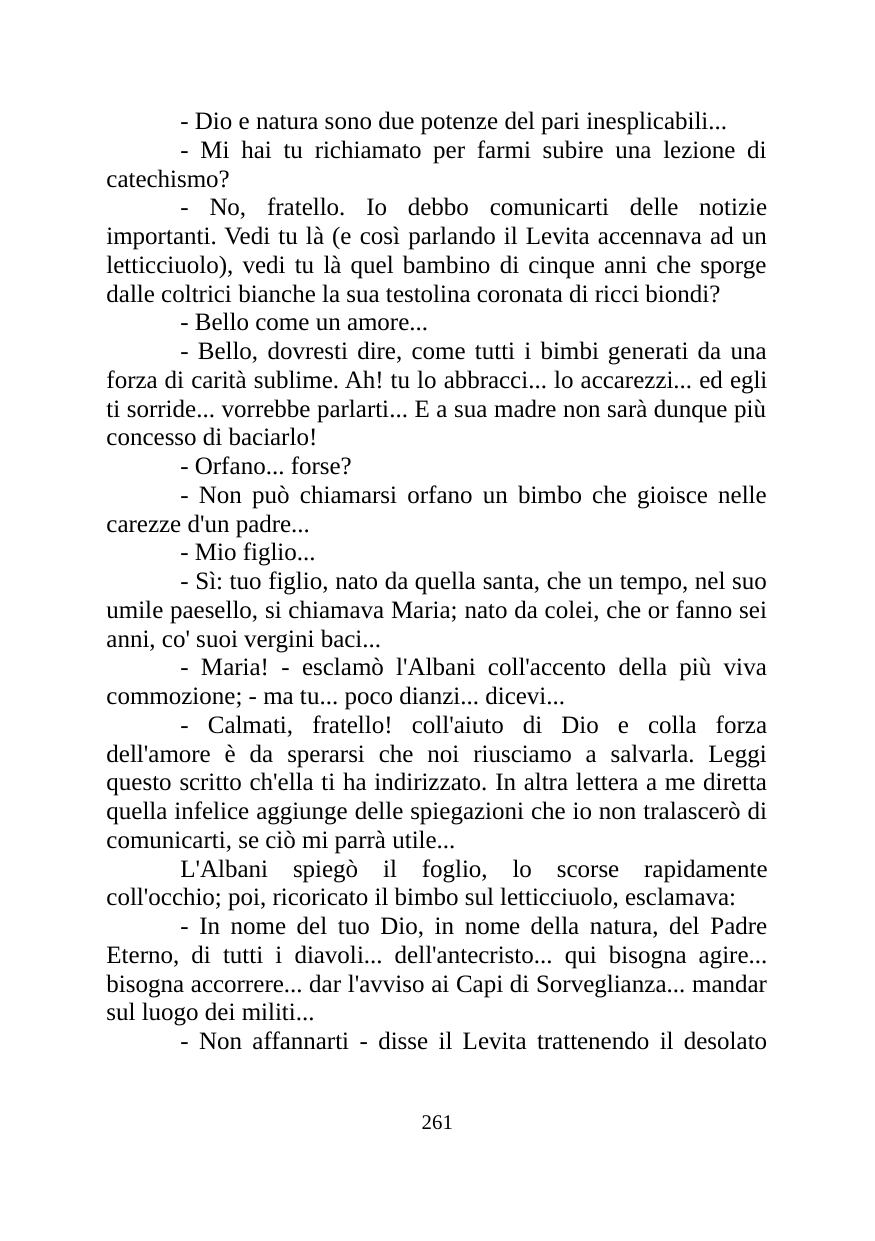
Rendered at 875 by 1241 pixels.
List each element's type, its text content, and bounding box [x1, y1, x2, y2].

text - Dio e natura sono due potenze del pari inesplicabili... [106, 106, 768, 135]
text - Orfano... forse? [106, 451, 768, 480]
text - Mio figlio... [106, 537, 768, 566]
text - No, fratello. Io debbo comunicarti delle notizie importanti. Vedi tu là (e così parlando il Levita accennava ad un letticciuolo), vedi tu là quel bambino di cinque anni che sporge dalle coltrici bianche la sua testolina coronata di ricci biondi? [106, 192, 768, 307]
text - Non può chiamarsi orfano un bimbo che gioisce nelle carezze d'un padre... [106, 480, 768, 537]
text - Mi hai tu richiamato per farmi subire una lezione di catechismo? [106, 135, 768, 192]
text - Bello come un amore... [106, 307, 768, 336]
text - Calmati, fratello! coll'aiuto di Dio e colla forza dell'amore è da sperarsi che noi riusciamo a salvarla. Leggi questo scritto ch'ella ti ha indirizzato. In altra lettera a me diretta quella infelice aggiunge delle spiegazioni che io non tralascerò di comunicarti, se ciò mi parrà utile... [106, 710, 768, 854]
text - Sì: tuo figlio, nato da quella santa, che un tempo, nel suo umile paesello, si chiamava Maria; nato da colei, che or fanno sei anni, co' suoi vergini baci... [106, 566, 768, 652]
text - Non affannarti - disse il Levita trattenendo il desolato [106, 1026, 768, 1055]
text - Bello, dovresti dire, come tutti i bimbi generati da una forza di carità sublime. Ah! tu lo abbracci... lo accarezzi... ed egli ti sorride... vorrebbe parlarti... E a sua madre non sarà dunque più concesso di baciarlo! [106, 336, 768, 451]
text - Maria! - esclamò l'Albani coll'accento della più viva commozione; - ma tu... poco dianzi... dicevi... [106, 652, 768, 710]
text - In nome del tuo Dio, in nome della natura, del Padre Eterno, di tutti i diavoli... dell'antecristo... qui bisogna agire... bisogna accorrere... dar l'avviso ai Capi di Sorveglianza... mandar sul luogo dei militi... [106, 911, 768, 1026]
text L'Albani spiegò il foglio, lo scorse rapidamente coll'occhio; poi, ricoricato il bimbo sul letticciuolo, esclamava: [106, 854, 768, 911]
